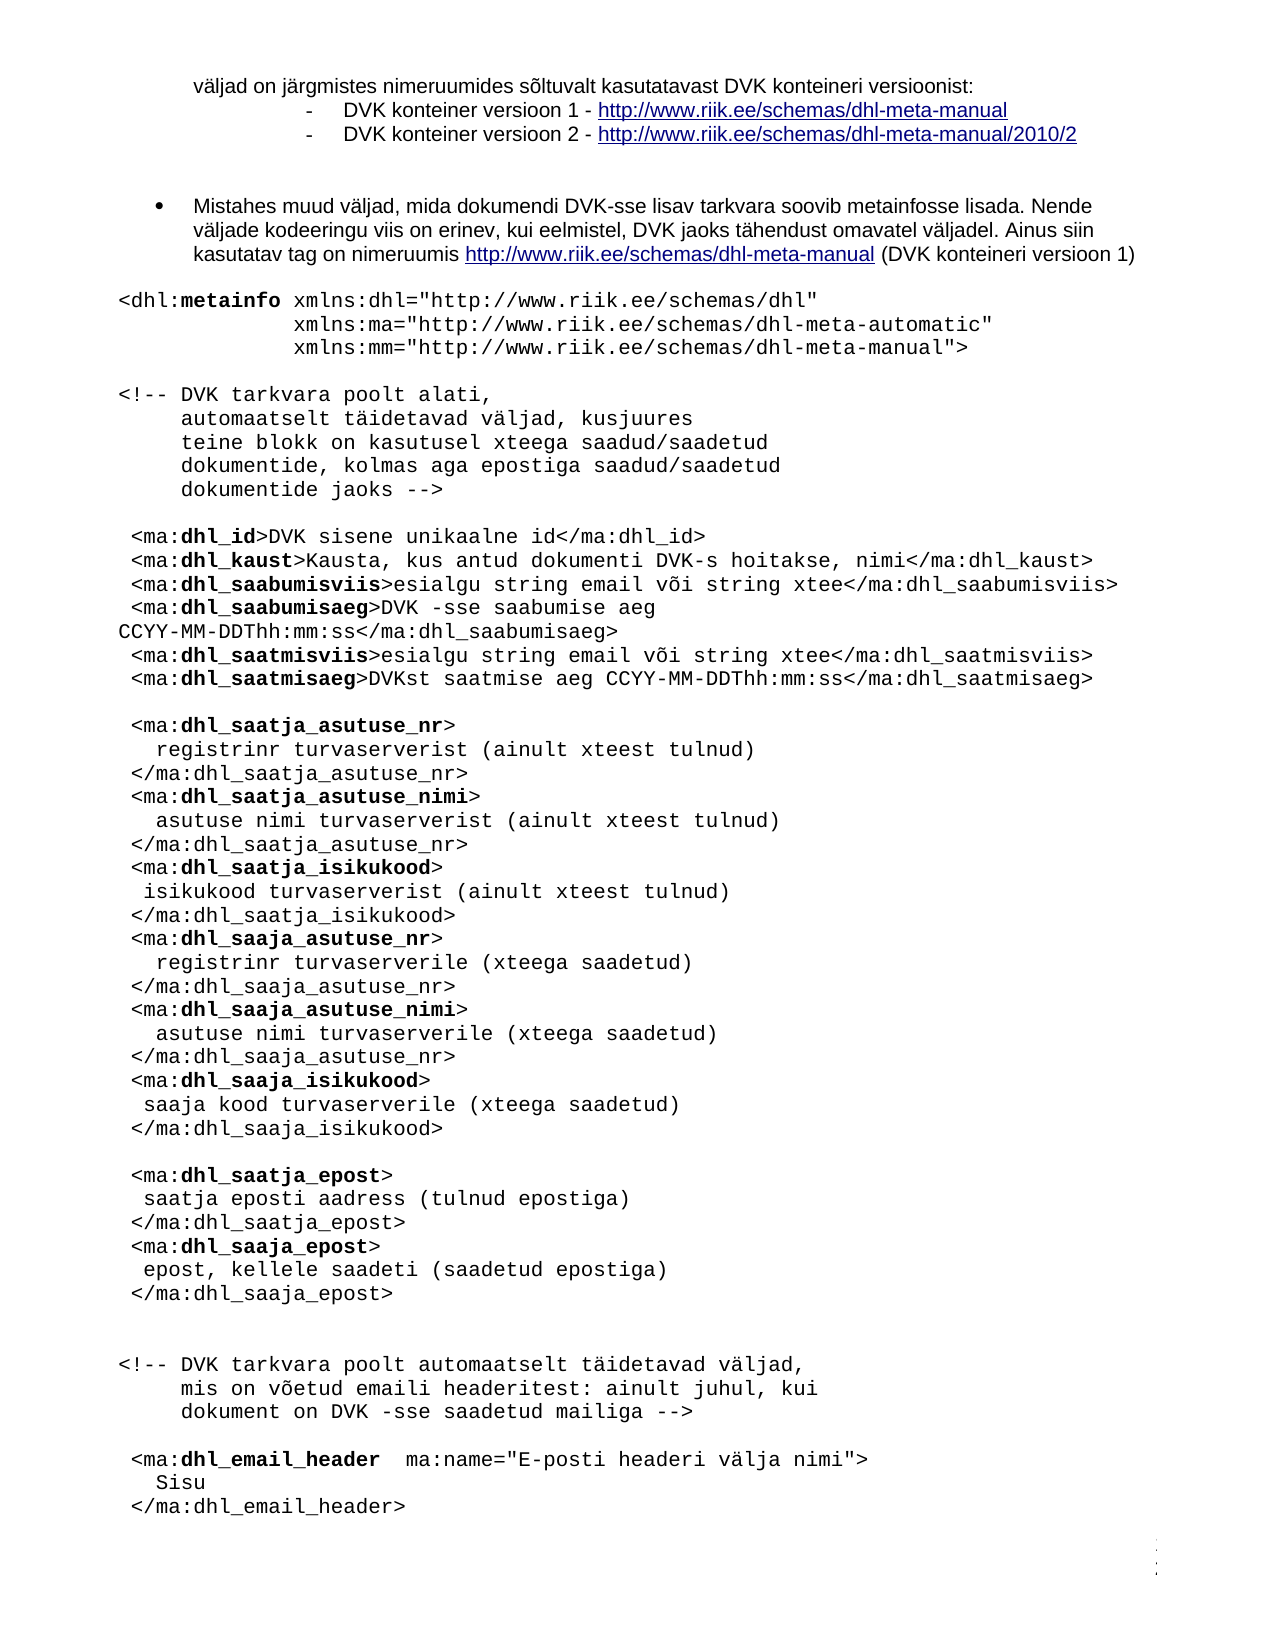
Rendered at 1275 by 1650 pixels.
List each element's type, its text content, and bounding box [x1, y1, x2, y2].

text <ma:dhl_saatja_asutuse_nimi> [118, 786, 1157, 810]
text saaja kood turvaserverile (xteega saadetud) [118, 1094, 1157, 1117]
text <ma:dhl_id>DVK sisene unikaalne id</ma:dhl_id> [118, 526, 1157, 550]
text <ma:dhl_kaust>Kausta, kus antud dokumenti DVK-s hoitakse, nimi</ma:dhl_kaust> [118, 550, 1157, 574]
text </ma:dhl_saatja_asutuse_nr> [118, 834, 1157, 857]
text <ma:dhl_email_header ma:name="E-posti headeri välja nimi"> [118, 1448, 1157, 1472]
text dokumentide jaoks --> [118, 479, 1157, 503]
text xmlns:ma="http://www.riik.ee/schemas/dhl-meta-automatic" [118, 313, 1157, 337]
text <ma:dhl_saatja_epost> [118, 1165, 1157, 1188]
text dokument on DVK -sse saadetud mailiga --> [118, 1401, 1157, 1425]
text Sisu [118, 1472, 1157, 1496]
text mis on võetud emaili headeritest: ainult juhul, kui [118, 1378, 1157, 1401]
text </ma:dhl_saatja_epost> [118, 1212, 1157, 1236]
text <ma:dhl_saabumisviis>esialgu string email või string xtee</ma:dhl_saabumisviis> [118, 574, 1157, 597]
text <!-- DVK tarkvara poolt alati, [118, 384, 1157, 408]
text </ma:dhl_saatja_isikukood> [118, 905, 1157, 928]
text teine blokk on kasutusel xteega saadud/saadetud [118, 432, 1157, 455]
text <ma:dhl_saabumisaeg>DVK -sse saabumise aeg CCYY-MM-DDThh:mm:ss</ma:dhl_saabumisaeg> [118, 597, 1157, 644]
text registrinr turvaserverist (ainult xteest tulnud) [118, 739, 1157, 763]
list Mistahes muud väljad, mida dokumendi DVK-sse lisav tarkvara soovib metainfosse lisada. Nende väljade kodeeringu viis on erinev, kui eelmistel, DVK jaoks tähendust omavatel väljadel. Ainus siin kasutatav tag on nimeruumis http://www.riik.ee/schemas/dhl-meta-manual (DVK konteineri versioon 1) [156, 194, 1157, 266]
text dokumentide, kolmas aga epostiga saadud/saadetud [118, 455, 1157, 479]
text <ma:dhl_saatmisviis>esialgu string email või string xtee</ma:dhl_saatmisviis> [118, 644, 1157, 668]
text <ma:dhl_saaja_asutuse_nr> [118, 928, 1157, 952]
text isikukood turvaserverist (ainult xteest tulnud) [118, 881, 1157, 905]
text <ma:dhl_saaja_epost> [118, 1236, 1157, 1259]
text <ma:dhl_saaja_asutuse_nimi> [118, 999, 1157, 1023]
list DVK konteiner versioon 1 - http://www.riik.ee/schemas/dhl-meta-manual [306, 98, 1157, 122]
text saatja eposti aadress (tulnud epostiga) [118, 1188, 1157, 1212]
text </ma:dhl_saatja_asutuse_nr> [118, 763, 1157, 786]
text xmlns:mm="http://www.riik.ee/schemas/dhl-meta-manual"> [118, 337, 1157, 361]
list väljad on järgmistes nimeruumides sõltuvalt kasutatavast DVK konteineri versioonist: [156, 74, 1157, 98]
list DVK konteiner versioon 2 - http://www.riik.ee/schemas/dhl-meta-manual/2010/2 [306, 122, 1157, 146]
text <!-- DVK tarkvara poolt automaatselt täidetavad väljad, [118, 1354, 1157, 1378]
text </ma:dhl_saaja_isikukood> [118, 1117, 1157, 1141]
text </ma:dhl_saaja_asutuse_nr> [118, 976, 1157, 999]
text <dhl:metainfo xmlns:dhl="http://www.riik.ee/schemas/dhl" [118, 290, 1157, 313]
text asutuse nimi turvaserverile (xteega saadetud) [118, 1023, 1157, 1047]
text <ma:dhl_saatja_isikukood> [118, 857, 1157, 881]
text asutuse nimi turvaserverist (ainult xteest tulnud) [118, 810, 1157, 834]
text <ma:dhl_saatja_asutuse_nr> [118, 716, 1157, 739]
text registrinr turvaserverile (xteega saadetud) [118, 952, 1157, 976]
text <ma:dhl_saatmisaeg>DVKst saatmise aeg CCYY-MM-DDThh:mm:ss</ma:dhl_saatmisaeg> [118, 668, 1157, 692]
text </ma:dhl_saaja_epost> [118, 1283, 1157, 1307]
text <ma:dhl_saaja_isikukood> [118, 1070, 1157, 1094]
text epost, kellele saadeti (saadetud epostiga) [118, 1259, 1157, 1283]
text automaatselt täidetavad väljad, kusjuures [118, 408, 1157, 432]
text </ma:dhl_email_header> [118, 1496, 1157, 1519]
text </ma:dhl_saaja_asutuse_nr> [118, 1047, 1157, 1070]
